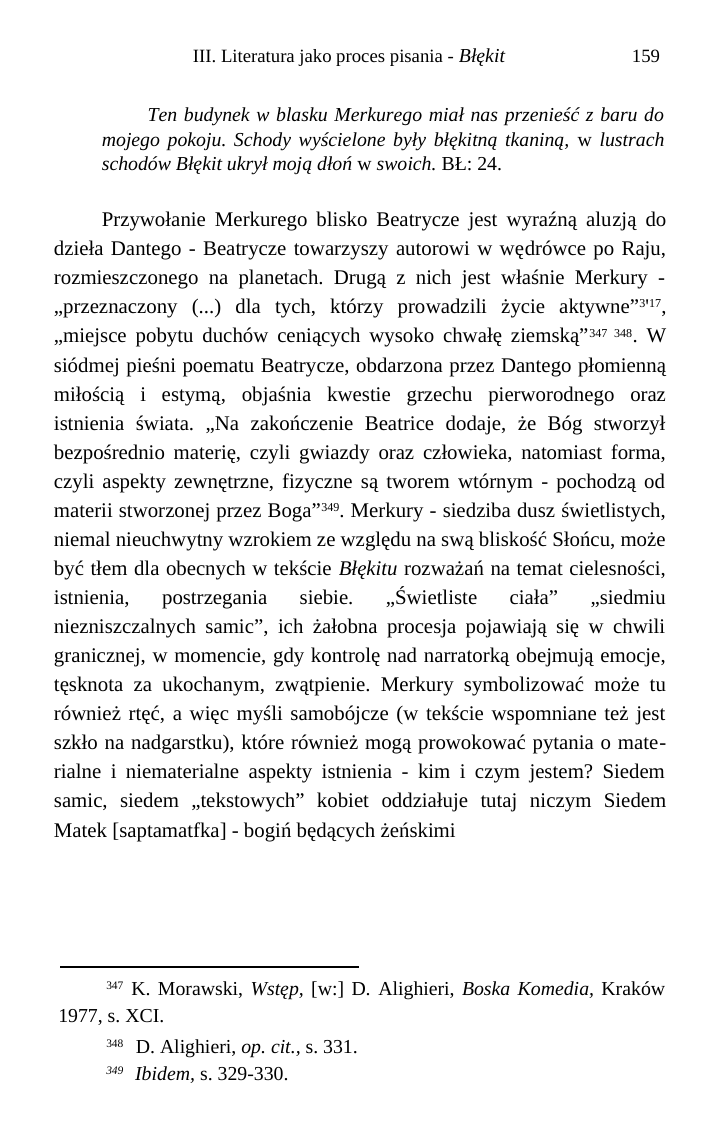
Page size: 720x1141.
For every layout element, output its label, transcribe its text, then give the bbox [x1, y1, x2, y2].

text Ten budynek w blasku Merkurego miał nas przenieść z baru do mojego pokoju. Schody wyścielone były błękitną tkaniną, w lustrach schodów Błękit ukrył moją dłoń w swo­ich. BŁ: 24. [102, 103, 666, 174]
text 349 Ibidem, s. 329-330. [58, 1061, 665, 1084]
text III. Literatura jako proces pisania - Błękit [193, 44, 529, 67]
text 348 D. Alighieri, op. cit., s. 331. [58, 1035, 665, 1058]
text 159 [632, 45, 663, 67]
text Przywołanie Merkurego blisko Beatrycze jest wyraźną alu­zją do dzieła Dantego - Beatrycze towarzyszy autorowi w wę­drówce po Raju, rozmieszczonego na planetach. Drugą z nich jest właśnie Merkury - „przeznaczony (...) dla tych, którzy pro­wadzili życie aktywne”3'17, „miejsce pobytu duchów ceniących wysoko chwałę ziemską”347 348. W siódmej pieśni poematu Beatry­cze, obdarzona przez Dantego płomienną miłością i estymą, ob­jaśnia kwestie grzechu pierworodnego oraz istnienia świata. „Na zakończenie Beatrice dodaje, że Bóg stworzył bezpośrednio ma­terię, czyli gwiazdy oraz człowieka, natomiast forma, czyli aspekty zewnętrzne, fizyczne są tworem wtórnym - pochodzą od materii stworzonej przez Boga”349. Merkury - siedziba dusz świetlistych, niemal nieuchwytny wzrokiem ze względu na swą bliskość Słońcu, może być tłem dla obecnych w tekście Błękitu rozważań na temat cielesności, istnienia, postrzegania siebie. „Świetliste ciała” „siedmiu niezniszczalnych samic”, ich żałobna procesja pojawiają się w chwili granicznej, w momencie, gdy kontrolę nad narratorką obejmują emocje, tęsknota za ukocha­nym, zwątpienie. Merkury symbolizować może tu również rtęć, a więc myśli samobójcze (w tekście wspomniane też jest szkło na nadgarstku), które również mogą prowokować pytania o mate­rialne i niematerialne aspekty istnienia - kim i czym jestem? Siedem samic, siedem „tekstowych” kobiet oddziałuje tutaj ni­czym Siedem Matek [saptamatfka] - bogiń będących żeńskimi [54, 207, 666, 842]
text 347 K. Morawski, Wstęp, [w:] D. Alighieri, Boska Komedia, Kraków 1977, s. XCI. [58, 977, 665, 1027]
